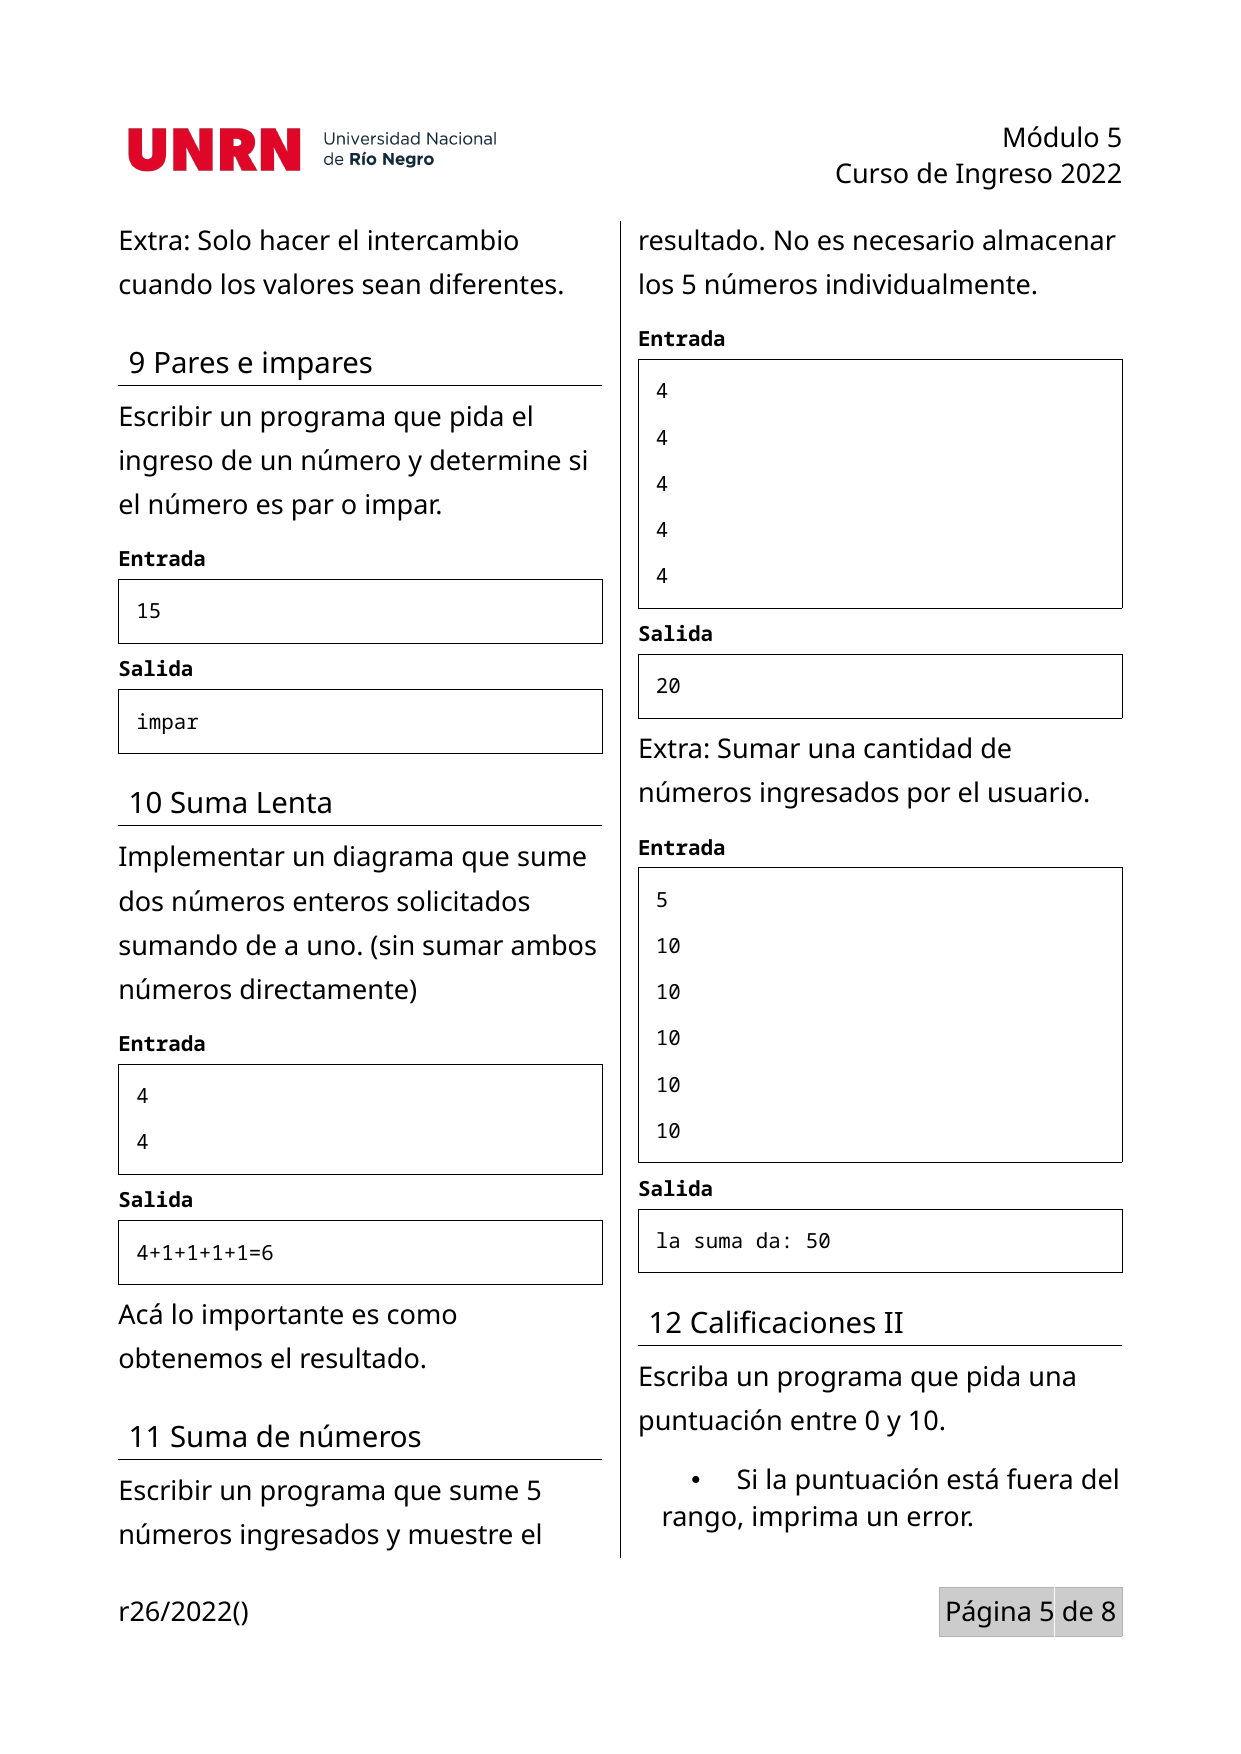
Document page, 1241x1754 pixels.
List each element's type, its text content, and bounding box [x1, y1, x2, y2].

text Acá lo importante es como obtenemos el resultado. [118, 1296, 602, 1377]
subtitle Suma Lenta [118, 779, 602, 825]
text Salida [118, 1186, 602, 1214]
text 20 [639, 655, 1122, 718]
text Salida [638, 1174, 1122, 1202]
text 10 [639, 1006, 1122, 1052]
text impar [119, 690, 602, 753]
text 4 [639, 405, 1122, 451]
text Escribir un programa que sume 5 números ingresados y muestre el [118, 1472, 602, 1553]
text 4 [119, 1065, 602, 1110]
text Escribir un programa que pida el ingreso de un número y determine si el número es par o impar. [118, 397, 602, 522]
text 10 [639, 1098, 1122, 1162]
text 10 [639, 913, 1122, 959]
text 10 [639, 1052, 1122, 1098]
text 4+1+1+1+1=6 [119, 1221, 602, 1284]
text 4 [639, 360, 1122, 405]
subtitle Pares e impares [118, 339, 602, 385]
text Entrada [118, 544, 602, 573]
text Entrada [638, 833, 1122, 861]
text 4 [639, 451, 1122, 497]
text 4 [639, 544, 1122, 608]
text Entrada [638, 324, 1122, 353]
subtitle Calificaciones II [638, 1299, 1122, 1345]
subtitle Suma de números [118, 1413, 602, 1459]
text 4 [639, 497, 1122, 544]
text 15 [119, 580, 602, 643]
text 4 [119, 1110, 602, 1174]
picture [118, 118, 505, 180]
text Extra: Solo hacer el intercambio cuando los valores sean diferentes. [118, 221, 602, 302]
text 5 [639, 868, 1122, 913]
text Implementar un diagrama que sume dos números enteros solicitados sumando de a uno. (sin sumar ambos números directamente) [118, 838, 602, 1007]
list Si la puntuación está fuera del rango, imprima un error. [661, 1460, 1122, 1534]
text Extra: Sumar una cantidad de números ingresados por el usuario. [638, 730, 1122, 811]
text la suma da: 50 [639, 1210, 1122, 1272]
text 10 [639, 959, 1122, 1006]
text Entrada [118, 1029, 602, 1057]
text Salida [638, 619, 1122, 648]
text Escriba un programa que pida una puntuación entre 0 y 10. [638, 1357, 1122, 1438]
text Salida [118, 654, 602, 683]
text resultado. No es necesario almacenar los 5 números individualmente. [638, 221, 1122, 302]
